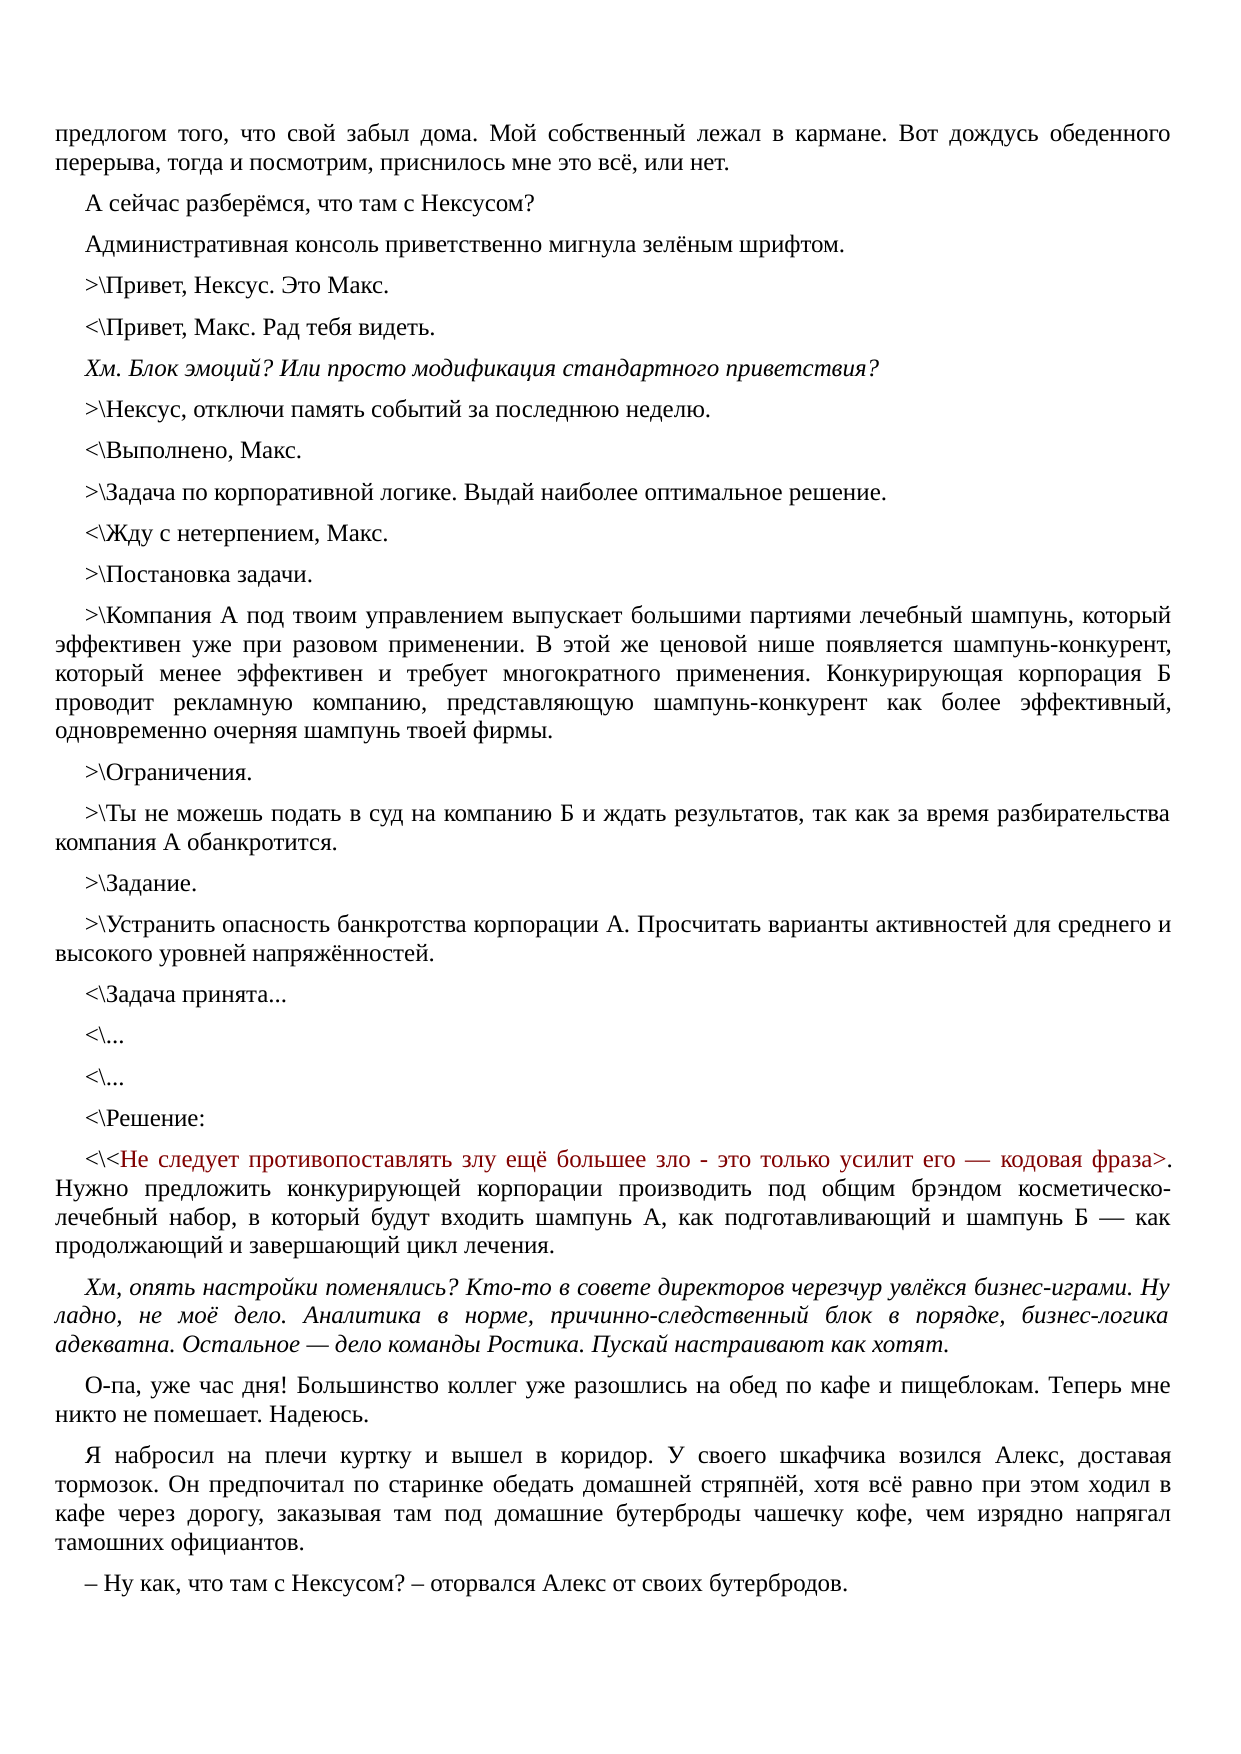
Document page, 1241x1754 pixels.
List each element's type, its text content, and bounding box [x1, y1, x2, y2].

text А сейчас разберёмся, что там с Нексусом? [55, 188, 1172, 217]
text Хм. Блок эмоций? Или просто модификация стандартного приветствия? [55, 353, 1172, 382]
text <\... [55, 1021, 1172, 1049]
text О-па, уже час дня! Большинство коллег уже разошлись на обед по кафе и пищеблокам. Теперь мне никто не помешает. Надеюсь. [55, 1371, 1172, 1428]
text предлогом того, что свой забыл дома. Мой собственный лежал в кармане. Вот дождусь обеденного перерыва, тогда и посмотрим, приснилось мне это всё, или нет. [55, 118, 1172, 176]
text <\<Не следует противопоставлять злу ещё большее зло - это только усилит его — кодовая фраза>. Нужно предложить конкурирующей корпорации производить под общим брэндом косметическо-лечебный набор, в который будут входить шампунь А, как подготавливающий и шампунь Б — как продолжающий и завершающий цикл лечения. [55, 1144, 1172, 1259]
text >\Постановка задачи. [55, 559, 1172, 588]
text >\Задача по корпоративной логике. Выдай наиболее оптимальное решение. [55, 477, 1172, 506]
text >\Ты не можешь подать в суд на компанию Б и ждать результатов, так как за время разбирательства компания А обанкротится. [55, 798, 1172, 856]
text <\Решение: [55, 1103, 1172, 1132]
text >\Устранить опасность банкротства корпорации А. Просчитать варианты активностей для среднего и высокого уровней напряжённостей. [55, 909, 1172, 967]
text <\Задача принята... [55, 979, 1172, 1008]
text <\Привет, Макс. Рад тебя видеть. [55, 312, 1172, 341]
text <\... [55, 1062, 1172, 1091]
text >\Нексус, отключи память событий за последнюю неделю. [55, 394, 1172, 423]
text <\Жду с нетерпением, Макс. [55, 518, 1172, 547]
text >\Привет, Нексус. Это Макс. [55, 271, 1172, 299]
text >\Задание. [55, 868, 1172, 897]
text Хм, опять настройки поменялись? Кто-то в совете директоров черезчур увлёкся бизнес-играми. Ну ладно, не моё дело. Аналитика в норме, причинно-следственный блок в порядке, бизнес-логика адекватна. Остальное — дело команды Ростика. Пускай настраивают как хотят. [55, 1272, 1172, 1358]
text Я набросил на плечи куртку и вышел в коридор. У своего шкафчика возился Алекс, доставая тормозок. Он предпочитал по старинке обедать домашней стряпнёй, хотя всё равно при этом ходил в кафе через дорогу, заказывая там под домашние бутерброды чашечку кофе, чем изрядно напрягал тамошних официантов. [55, 1441, 1172, 1556]
text >\Компания А под твоим управлением выпускает большими партиями лечебный шампунь, который эффективен уже при разовом применении. В этой же ценовой нише появляется шампунь-конкурент, который менее эффективен и требует многократного применения. Конкурирующая корпорация Б проводит рекламную компанию, представляющую шампунь-конкурент как более эффективный, одновременно очерняя шампунь твоей фирмы. [55, 601, 1172, 744]
text >\Ограничения. [55, 757, 1172, 786]
text Административная консоль приветственно мигнула зелёным шрифтом. [55, 229, 1172, 258]
text – Ну как, что там с Нексусом? – оторвался Алекс от своих бутербродов. [55, 1568, 1172, 1597]
text <\Выполнено, Макс. [55, 436, 1172, 464]
